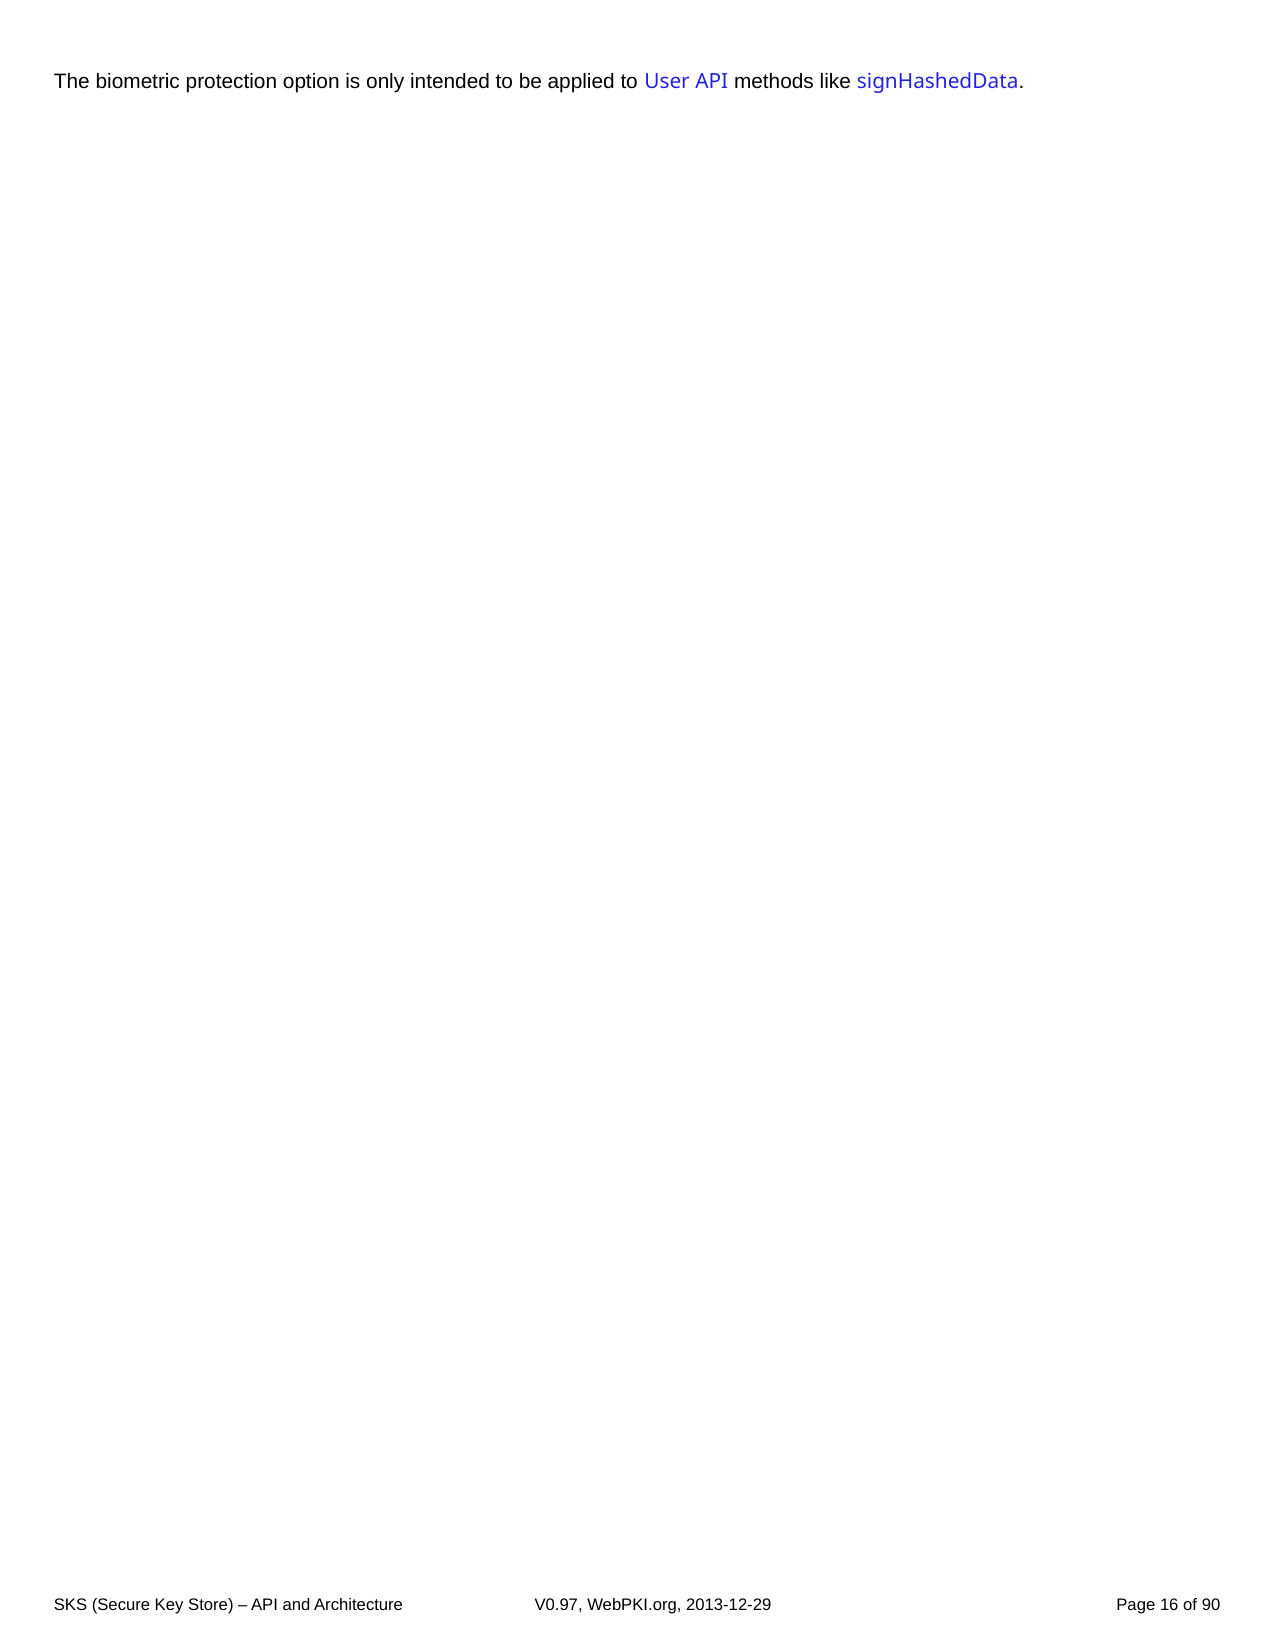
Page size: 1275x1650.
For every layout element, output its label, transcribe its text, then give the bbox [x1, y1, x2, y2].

text The biometric protection option is only intended to be applied to User API methods like signHashedData. [54, 66, 1221, 94]
